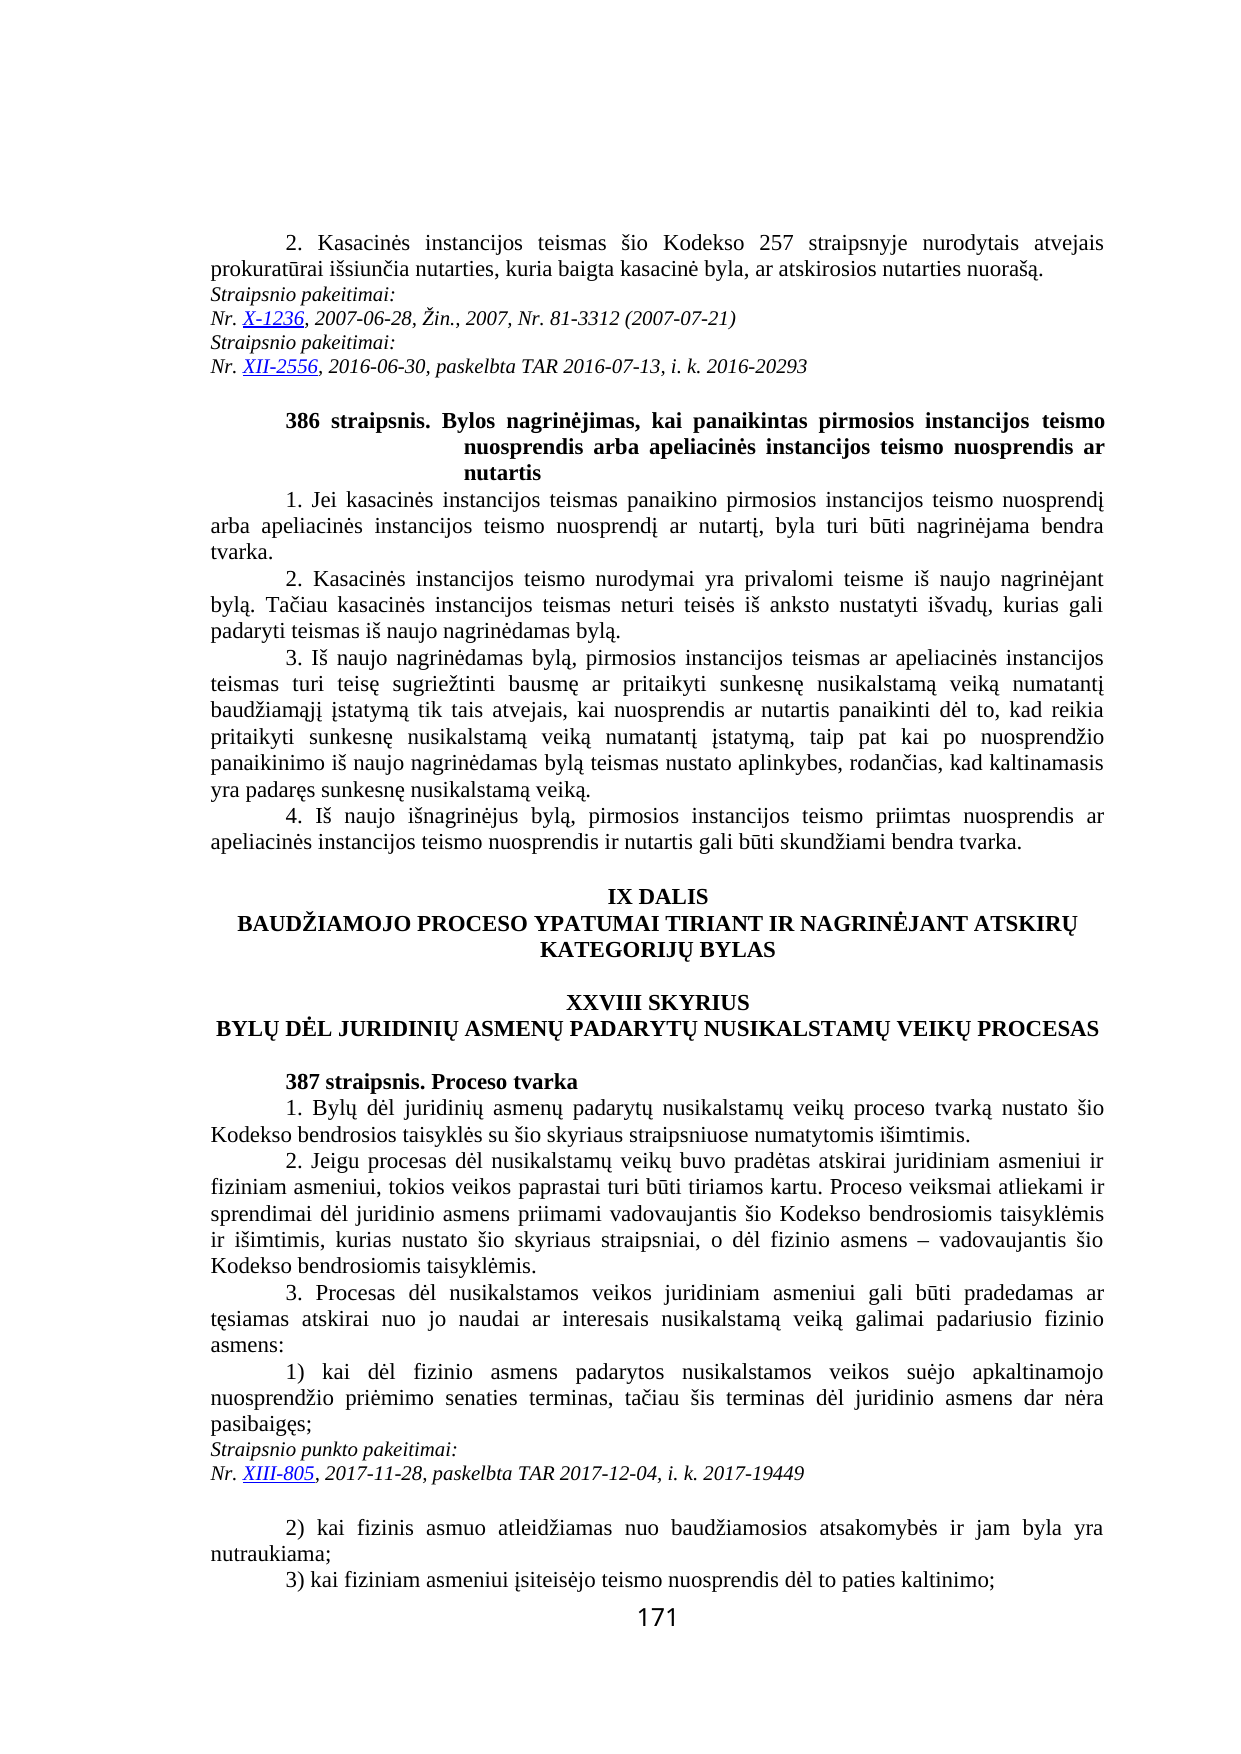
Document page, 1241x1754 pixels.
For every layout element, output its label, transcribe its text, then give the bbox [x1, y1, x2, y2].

text 2. Kasacinės instancijos teismo nurodymai yra privalomi teisme iš naujo nagrinėjant bylą. Tačiau kasacinės instancijos teismas neturi teisės iš anksto nustatyti išvadų, kurias gali padaryti teismas iš naujo nagrinėdamas bylą. [210, 565, 1105, 644]
text 1. Bylų dėl juridinių asmenų padarytų nusikalstamų veikų proceso tvarką nustato šio Kodekso bendrosios taisyklės su šio skyriaus straipsniuose numatytomis išimtimis. [210, 1094, 1105, 1147]
text Nr. X-1236, 2007-06-28, Žin., 2007, Nr. 81-3312 (2007-07-21) [210, 306, 1105, 330]
text 1) kai dėl fizinio asmens padarytos nusikalstamos veikos suėjo apkaltinamojo nuosprendžio priėmimo senaties terminas, tačiau šis terminas dėl juridinio asmens dar nėra pasibaigęs; [210, 1358, 1105, 1437]
text 2. Kasacinės instancijos teismas šio Kodekso 257 straipsnyje nurodytais atvejais prokuratūrai išsiunčia nutarties, kuria baigta kasacinė byla, ar atskirosios nutarties nuorašą. [210, 229, 1105, 282]
text 1. Jei kasacinės instancijos teismas panaikino pirmosios instancijos teismo nuosprendį arba apeliacinės instancijos teismo nuosprendį ar nutartį, byla turi būti nagrinėjama bendra tvarka. [210, 486, 1105, 565]
text 2) kai fizinis asmuo atleidžiamas nuo baudžiamosios atsakomybės ir jam byla yra nutraukiama; [210, 1514, 1105, 1566]
text Straipsnio punkto pakeitimai: [210, 1437, 1105, 1461]
text 387 straipsnis. Proceso tvarka [210, 1068, 1105, 1094]
text 3. Procesas dėl nusikalstamos veikos juridiniam asmeniui gali būti pradedamas ar tęsiamas atskirai nuo jo naudai ar interesais nusikalstamą veiką galimai padariusio fizinio asmens: [210, 1279, 1105, 1358]
text Straipsnio pakeitimai: [210, 282, 1105, 306]
text 3) kai fiziniam asmeniui įsiteisėjo teismo nuosprendis dėl to paties kaltinimo; [210, 1566, 1105, 1593]
text Straipsnio pakeitimai: [210, 330, 1105, 354]
subtitle IX dalis [210, 883, 1105, 910]
text 2. Jeigu procesas dėl nusikalstamų veikų buvo pradėtas atskirai juridiniam asmeniui ir fiziniam asmeniui, tokios veikos paprastai turi būti tiriamos kartu. Proceso veiksmai atliekami ir sprendimai dėl juridinio asmens priimami vadovaujantis šio Kodekso bendrosiomis taisyklėmis ir išimtimis, kurias nustato šio skyriaus straipsniai, o dėl fizinio asmens – vadovaujantis šio Kodekso bendrosiomis taisyklėmis. [210, 1147, 1105, 1279]
text Nr. XII-2556, 2016-06-30, paskelbta TAR 2016-07-13, i. k. 2016-20293 [210, 354, 1105, 378]
text 3. Iš naujo nagrinėdamas bylą, pirmosios instancijos teismas ar apeliacinės instancijos teismas turi teisę sugriežtinti bausmę ar pritaikyti sunkesnę nusikalstamą veiką numatantį baudžiamąjį įstatymą tik tais atvejais, kai nuosprendis ar nutartis panaikinti dėl to, kad reikia pritaikyti sunkesnę nusikalstamą veiką numatantį įstatymą, taip pat kai po nuosprendžio panaikinimo iš naujo nagrinėdamas bylą teismas nustato aplinkybes, rodančias, kad kaltinamasis yra padaręs sunkesnę nusikalstamą veiką. [210, 644, 1105, 802]
subtitle XXVIII skyrius [210, 989, 1105, 1015]
text 4. Iš naujo išnagrinėjus bylą, pirmosios instancijos teismo priimtas nuosprendis ar apeliacinės instancijos teismo nuosprendis ir nutartis gali būti skundžiami bendra tvarka. [210, 802, 1105, 855]
text Bylų dėl juridinių asmenų padarytų nusikalstamų veikų procesas [210, 1015, 1105, 1042]
text Baudžiamojo proceso ypatumai tiriant ir nagrinėjant atskirų kategorijų bylas [210, 910, 1105, 962]
text Nr. XIII-805, 2017-11-28, paskelbta TAR 2017-12-04, i. k. 2017-19449 [210, 1461, 1105, 1485]
text 386 straipsnis. Bylos nagrinėjimas, kai panaikintas pirmosios instancijos teismo nuosprendis arba apeliacinės instancijos teismo nuosprendis ar nutartis [285, 407, 1105, 486]
